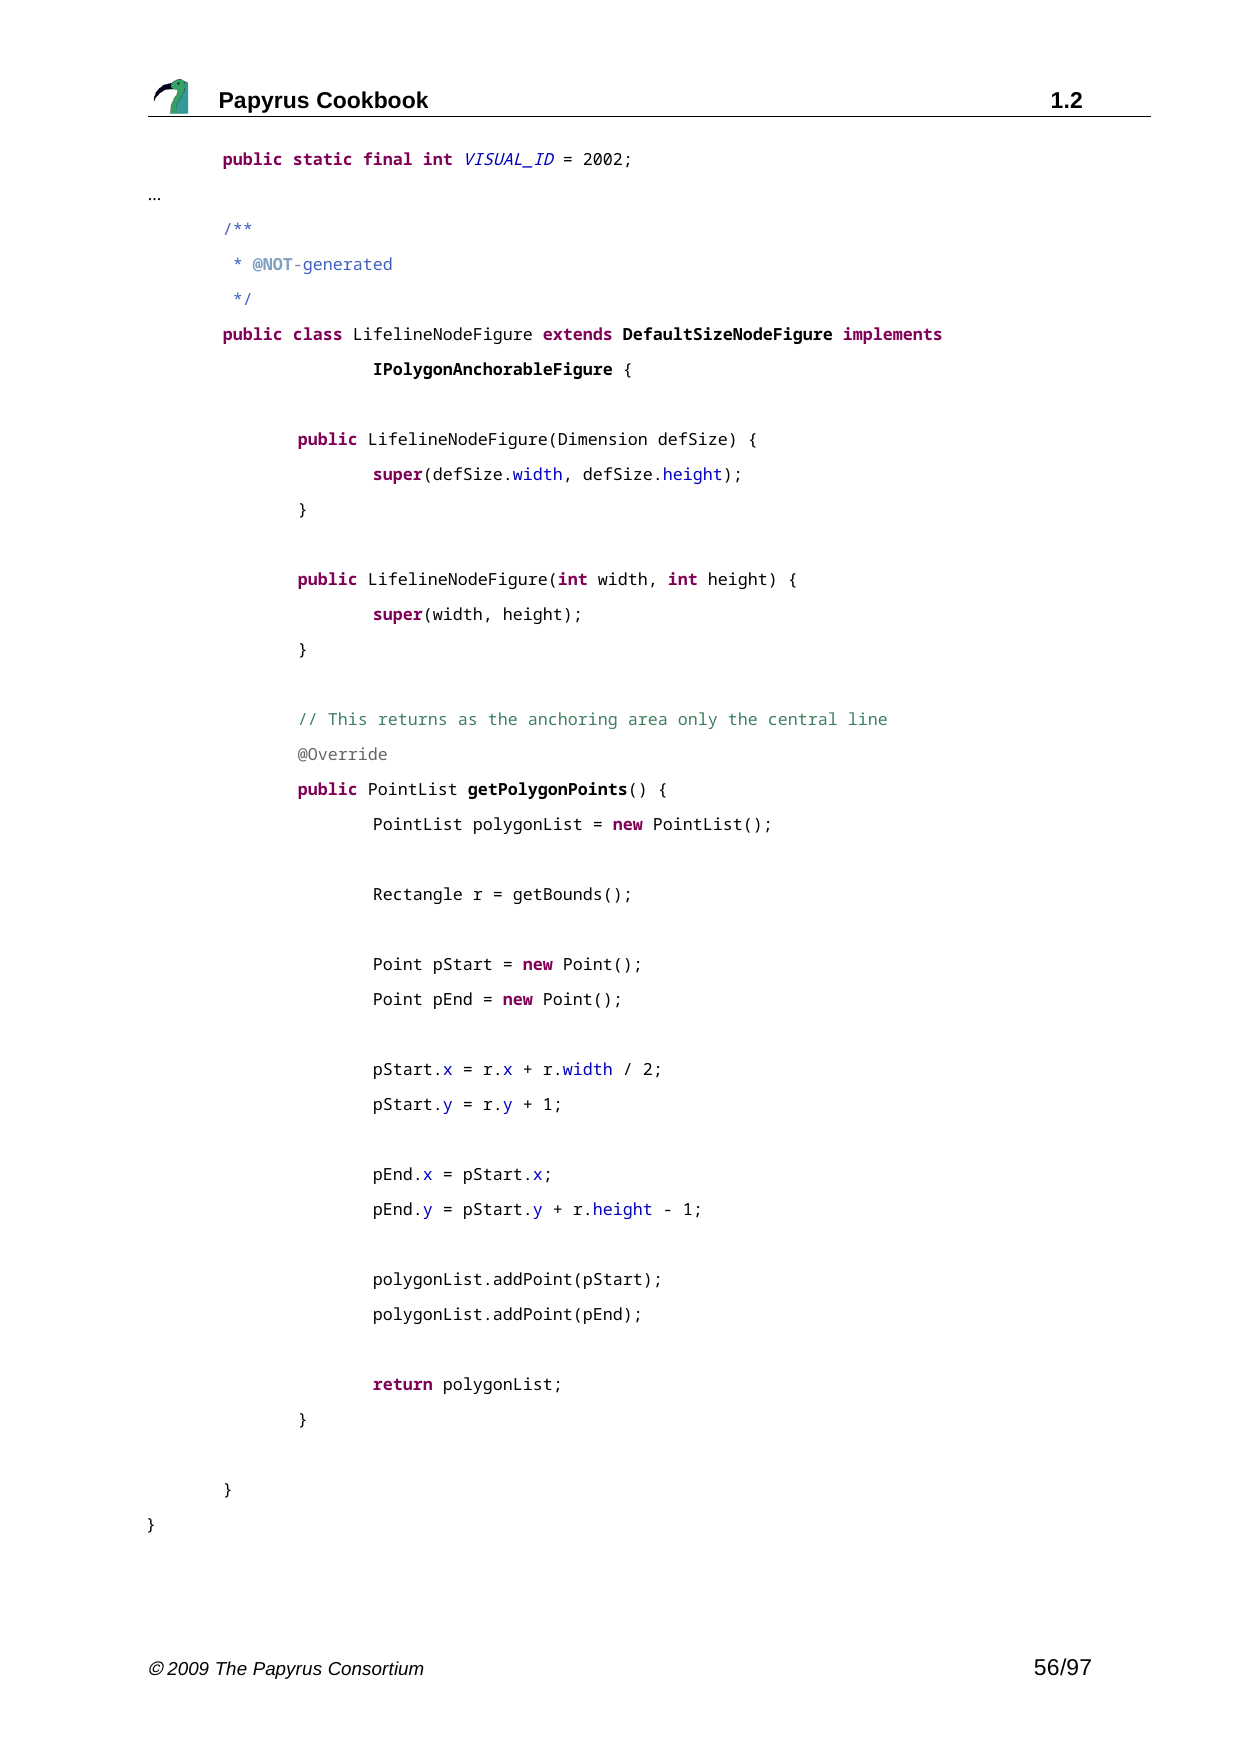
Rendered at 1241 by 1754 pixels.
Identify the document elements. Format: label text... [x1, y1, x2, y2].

text polygonList.addPoint(pStart); [148, 1268, 1151, 1290]
text } [148, 1513, 1151, 1535]
text super(width, height); [148, 603, 1151, 625]
text Rectangle r = getBounds(); [148, 883, 1151, 905]
text public LifelineNodeFigure(Dimension defSize) { [148, 428, 1151, 450]
text } [148, 498, 1151, 520]
text Point pStart = new Point(); [148, 953, 1151, 975]
text Point pEnd = new Point(); [148, 988, 1151, 1010]
text public PointList getPolygonPoints() { [148, 778, 1151, 800]
text return polygonList; [148, 1373, 1151, 1395]
text pStart.x = r.x + r.width / 2; [148, 1058, 1151, 1080]
text pEnd.y = pStart.y + r.height - 1; [148, 1198, 1151, 1220]
text IPolygonAnchorableFigure { [148, 358, 1151, 380]
text ... [148, 183, 1151, 205]
text public class LifelineNodeFigure extends DefaultSizeNodeFigure implements [148, 323, 1151, 345]
text */ [148, 288, 1151, 310]
text } [148, 1408, 1151, 1430]
text } [148, 1478, 1151, 1500]
text pEnd.x = pStart.x; [148, 1163, 1151, 1185]
text /** [148, 218, 1151, 240]
text polygonList.addPoint(pEnd); [148, 1303, 1151, 1325]
picture [153, 79, 189, 114]
text super(defSize.width, defSize.height); [148, 463, 1151, 485]
text public static final int VISUAL_ID = 2002; [148, 148, 1151, 170]
text @Override [148, 743, 1151, 765]
text pStart.y = r.y + 1; [148, 1093, 1151, 1115]
text PointList polygonList = new PointList(); [148, 813, 1151, 835]
text public LifelineNodeFigure(int width, int height) { [148, 568, 1151, 590]
text } [148, 638, 1151, 660]
text * @NOT-generated [148, 253, 1151, 275]
text // This returns as the anchoring area only the central line [148, 708, 1151, 730]
